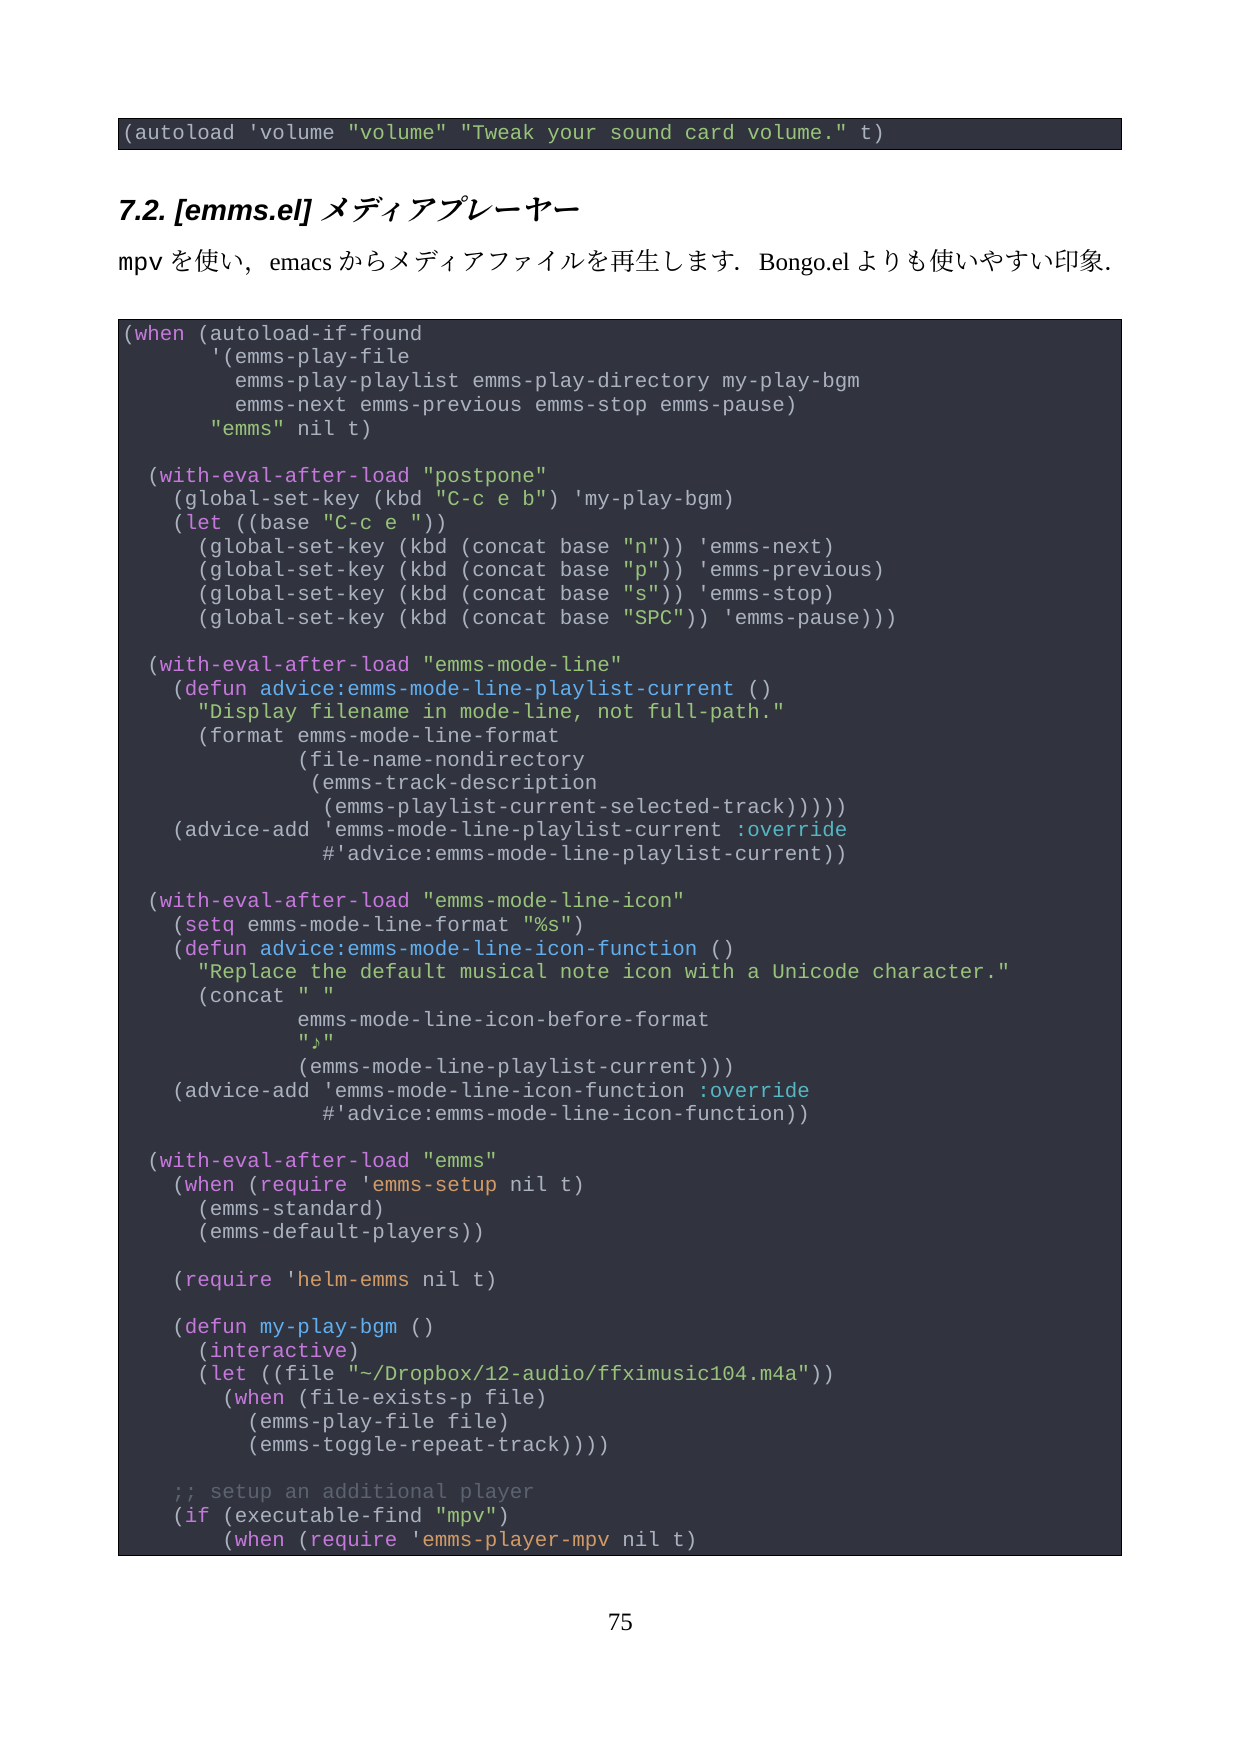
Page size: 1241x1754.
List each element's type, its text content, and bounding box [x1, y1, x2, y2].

text (advice-add 'emms-mode-line-icon-function :override [119, 1076, 1121, 1099]
text (with-eval-after-load "postpone" [119, 461, 1121, 484]
text (emms-track-description [119, 768, 1121, 792]
text (emms-standard) [119, 1194, 1121, 1217]
text (when (file-exists-p file) [119, 1383, 1121, 1407]
text emms-next emms-previous emms-stop emms-pause) [119, 390, 1121, 413]
text (file-name-nondirectory [119, 744, 1121, 768]
text (global-set-key (kbd (concat base "s")) 'emms-stop) [119, 579, 1121, 603]
text (global-set-key (kbd (concat base "p")) 'emms-previous) [119, 555, 1121, 579]
text (global-set-key (kbd "C-c e b") 'my-play-bgm) [119, 484, 1121, 508]
text (with-eval-after-load "emms-mode-line-icon" [119, 886, 1121, 910]
text (when (require 'emms-player-mpv nil t) [119, 1525, 1121, 1555]
text #'advice:emms-mode-line-icon-function)) [119, 1099, 1121, 1123]
text ;; setup an additional player [119, 1478, 1121, 1501]
text "♪" [119, 1028, 1121, 1052]
text "Replace the default musical note icon with a Unicode character." [119, 957, 1121, 981]
text emms-mode-line-icon-before-format [119, 1005, 1121, 1028]
text (when (autoload-if-found [119, 320, 1121, 343]
text (let ((base "C-c e ")) [119, 508, 1121, 532]
text (emms-play-file file) [119, 1407, 1121, 1430]
text (with-eval-after-load "emms-mode-line" [119, 650, 1121, 674]
text (emms-toggle-repeat-track)))) [119, 1430, 1121, 1454]
text (defun my-play-bgm () [119, 1312, 1121, 1336]
text (global-set-key (kbd (concat base "SPC")) 'emms-pause))) [119, 603, 1121, 626]
text (defun advice:emms-mode-line-icon-function () [119, 934, 1121, 957]
text "Display filename in mode-line, not full-path." [119, 697, 1121, 721]
text (emms-mode-line-playlist-current))) [119, 1052, 1121, 1076]
text (format emms-mode-line-format [119, 721, 1121, 744]
text (emms-playlist-current-selected-track))))) [119, 792, 1121, 816]
text (autoload 'volume "volume" "Tweak your sound card volume." t) [119, 119, 1121, 149]
text emms-play-playlist emms-play-directory my-play-bgm [119, 366, 1121, 390]
text (advice-add 'emms-mode-line-playlist-current :override [119, 816, 1121, 839]
text (when (require 'emms-setup nil t) [119, 1170, 1121, 1194]
text (setq emms-mode-line-format "%s") [119, 910, 1121, 934]
text #'advice:emms-mode-line-playlist-current)) [119, 839, 1121, 863]
text (emms-default-players)) [119, 1217, 1121, 1241]
text (with-eval-after-load "emms" [119, 1147, 1121, 1170]
text (if (executable-find "mpv") [119, 1501, 1121, 1525]
text (require 'helm-emms nil t) [119, 1265, 1121, 1288]
text (global-set-key (kbd (concat base "n")) 'emms-next) [119, 532, 1121, 555]
text (concat " " [119, 981, 1121, 1005]
text "emms" nil t) [119, 413, 1121, 437]
text (defun advice:emms-mode-line-playlist-current () [119, 674, 1121, 697]
text mpv を使い，emacs からメディアファイルを再生します．Bongo.elよりも使いやすい印象． [118, 241, 1122, 306]
text '(emms-play-file [119, 343, 1121, 366]
subtitle [emms.el] メディアプレーヤー [118, 187, 1122, 229]
text (let ((file "~/Dropbox/12-audio/ffximusic104.m4a")) [119, 1359, 1121, 1383]
text (interactive) [119, 1336, 1121, 1359]
